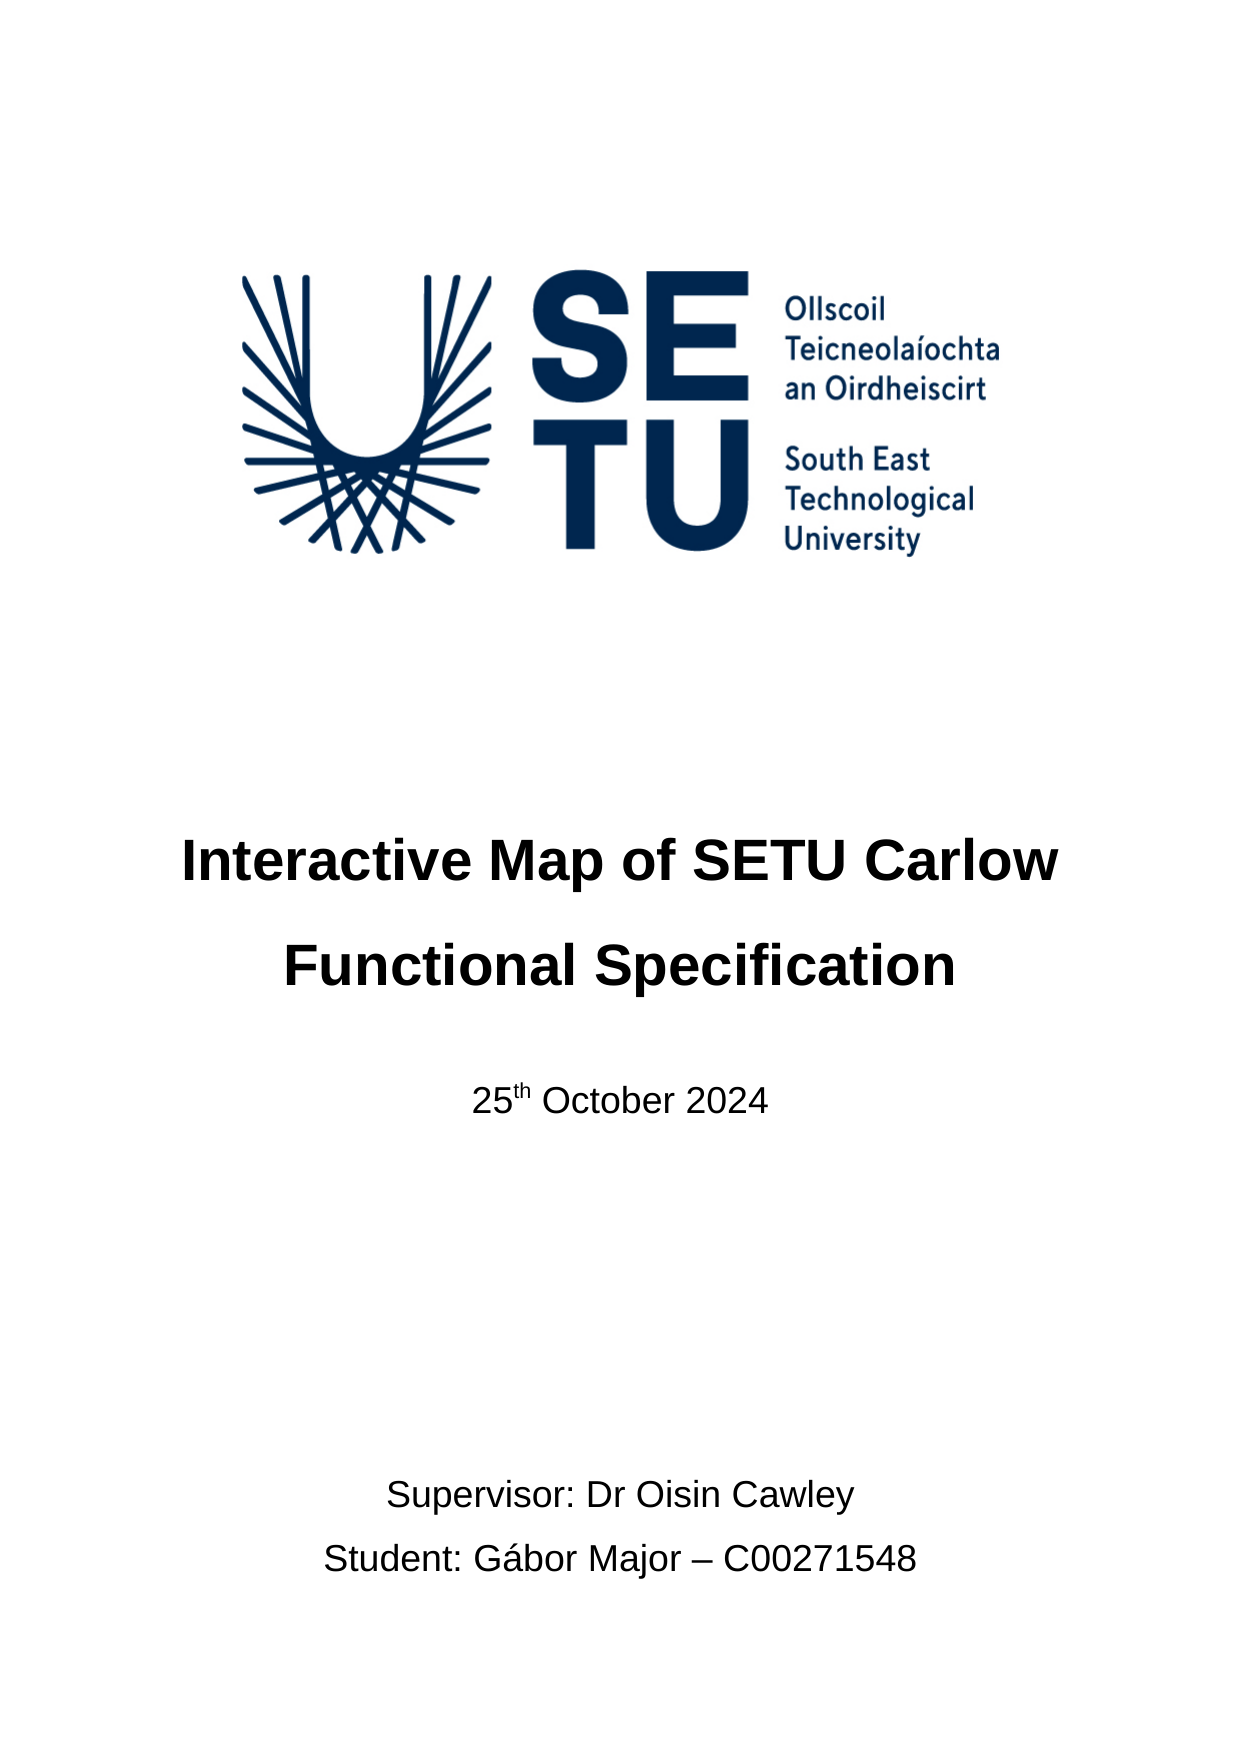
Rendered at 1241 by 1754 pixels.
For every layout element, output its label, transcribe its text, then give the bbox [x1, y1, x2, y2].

text Supervisor: Dr Oisin Cawley [118, 1472, 1122, 1515]
subtitle 25th October 2024 [118, 1078, 1122, 1121]
title Interactive Map of SETU Carlow [118, 826, 1122, 893]
title Functional Specification [118, 930, 1122, 997]
picture [138, 143, 1103, 684]
text Student: Gábor Major – C00271548 [118, 1536, 1122, 1579]
